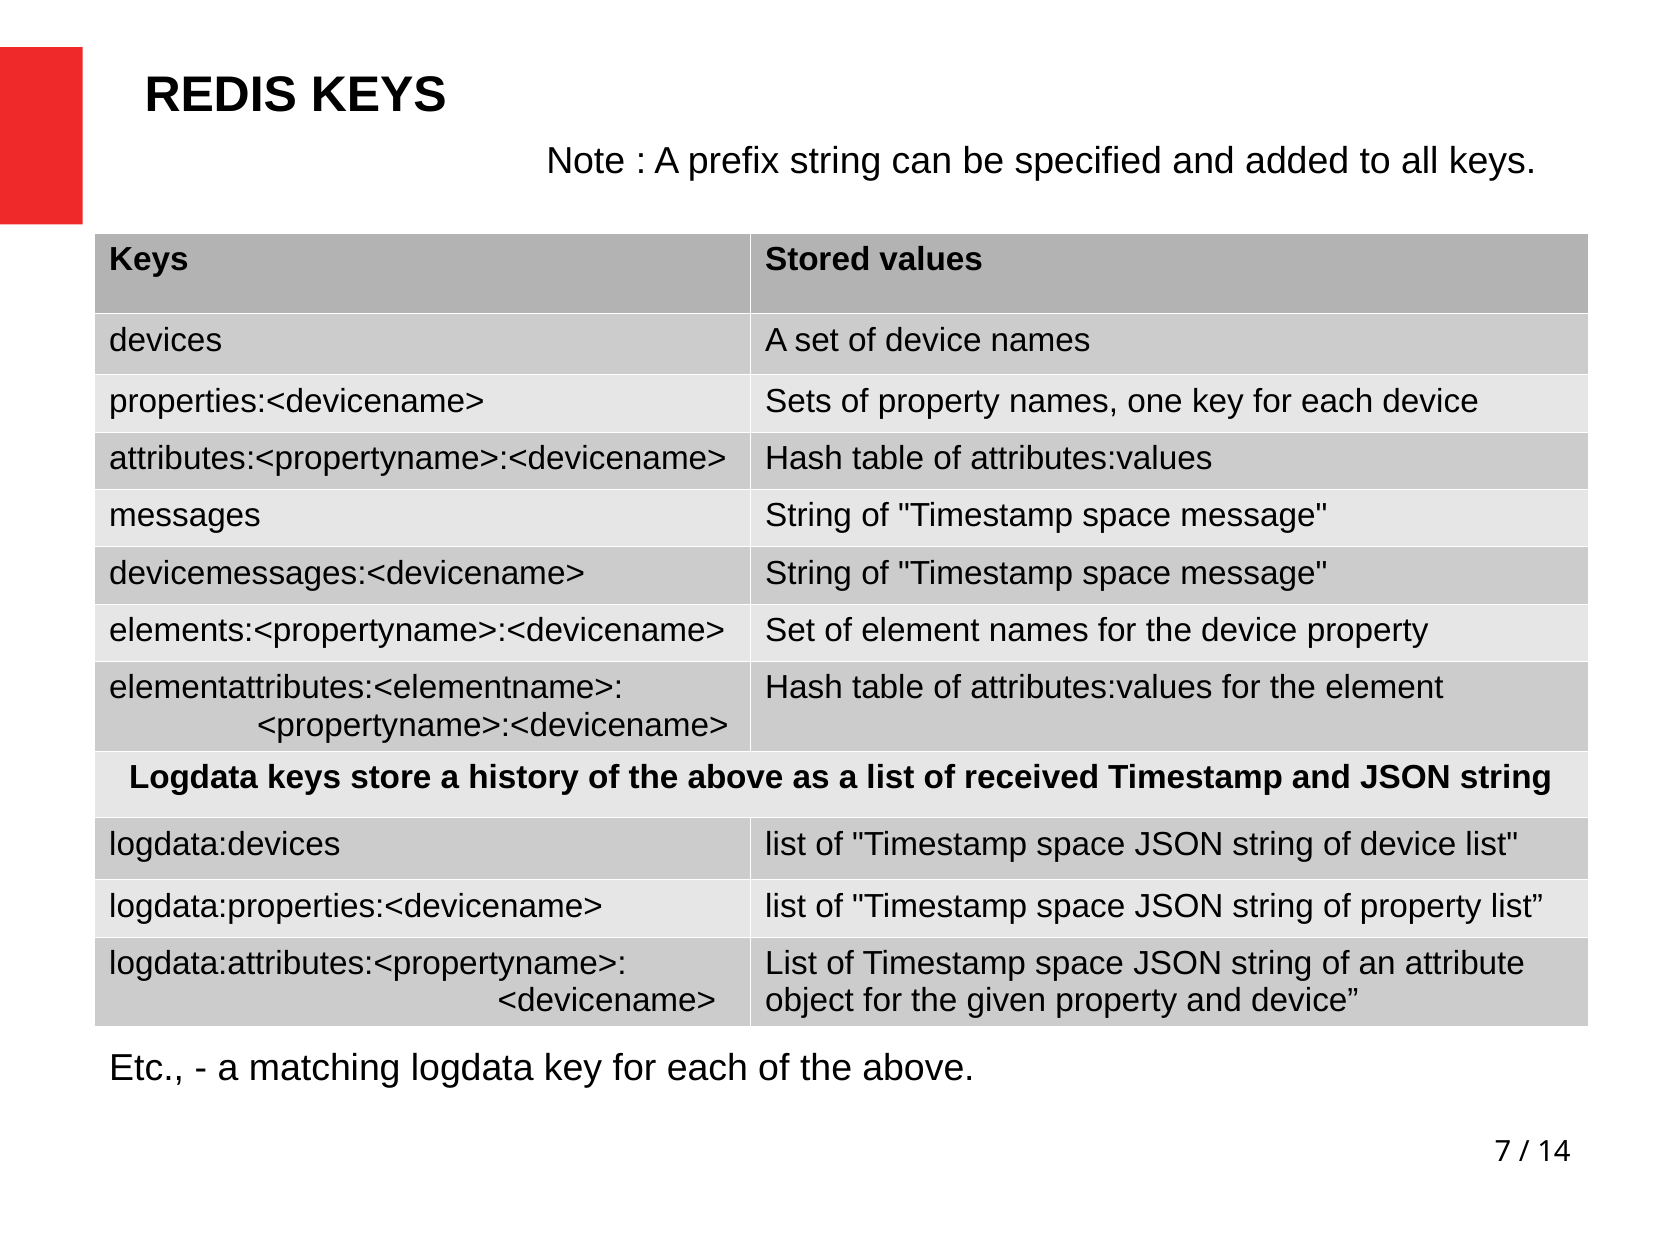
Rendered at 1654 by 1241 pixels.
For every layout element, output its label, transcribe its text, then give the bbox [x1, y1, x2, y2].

table_cell Hash table of attributes:values for the element [751, 662, 1588, 751]
table_cell list of "Timestamp space JSON string of device list" [751, 818, 1588, 879]
table_cell list of "Timestamp space JSON string of property list” [751, 880, 1588, 937]
table_cell logdata:properties:<devicename> [95, 880, 750, 937]
table_header Keys [95, 234, 750, 313]
table_cell devices [95, 314, 750, 374]
table_cell elementattributes:<elementname>: <propertyname>:<devicename> [95, 662, 750, 751]
table_cell Logdata keys store a history of the above as a list of received Timestamp and JSON string [95, 752, 1588, 817]
text_box Etc., - a matching logdata key for each of the above. [94, 1039, 1099, 1097]
table_cell String of "Timestamp space message" [751, 547, 1588, 604]
table_cell List of Timestamp space JSON string of an attribute object for the given property and device” [751, 938, 1588, 1026]
table_cell devicemessages:<devicename> [95, 547, 750, 604]
table_cell properties:<devicename> [95, 375, 750, 432]
table_cell logdata:attributes:<propertyname>: <devicename> [95, 938, 750, 1026]
table_cell A set of device names [751, 314, 1588, 374]
text_box Note : A prefix string can be specified and added to all keys. [531, 132, 1571, 201]
table_cell messages [95, 490, 750, 546]
table_cell logdata:devices [95, 818, 750, 879]
table_header Stored values [751, 234, 1588, 313]
table_cell elements:<propertyname>:<devicename> [95, 605, 750, 661]
text_box REDIS KEYS [129, 59, 839, 130]
table_cell String of "Timestamp space message" [751, 490, 1588, 546]
table_cell Set of element names for the device property [751, 605, 1588, 661]
table_cell Hash table of attributes:values [751, 433, 1588, 489]
table_cell attributes:<propertyname>:<devicename> [95, 433, 750, 489]
table_cell Sets of property names, one key for each device [751, 375, 1588, 432]
